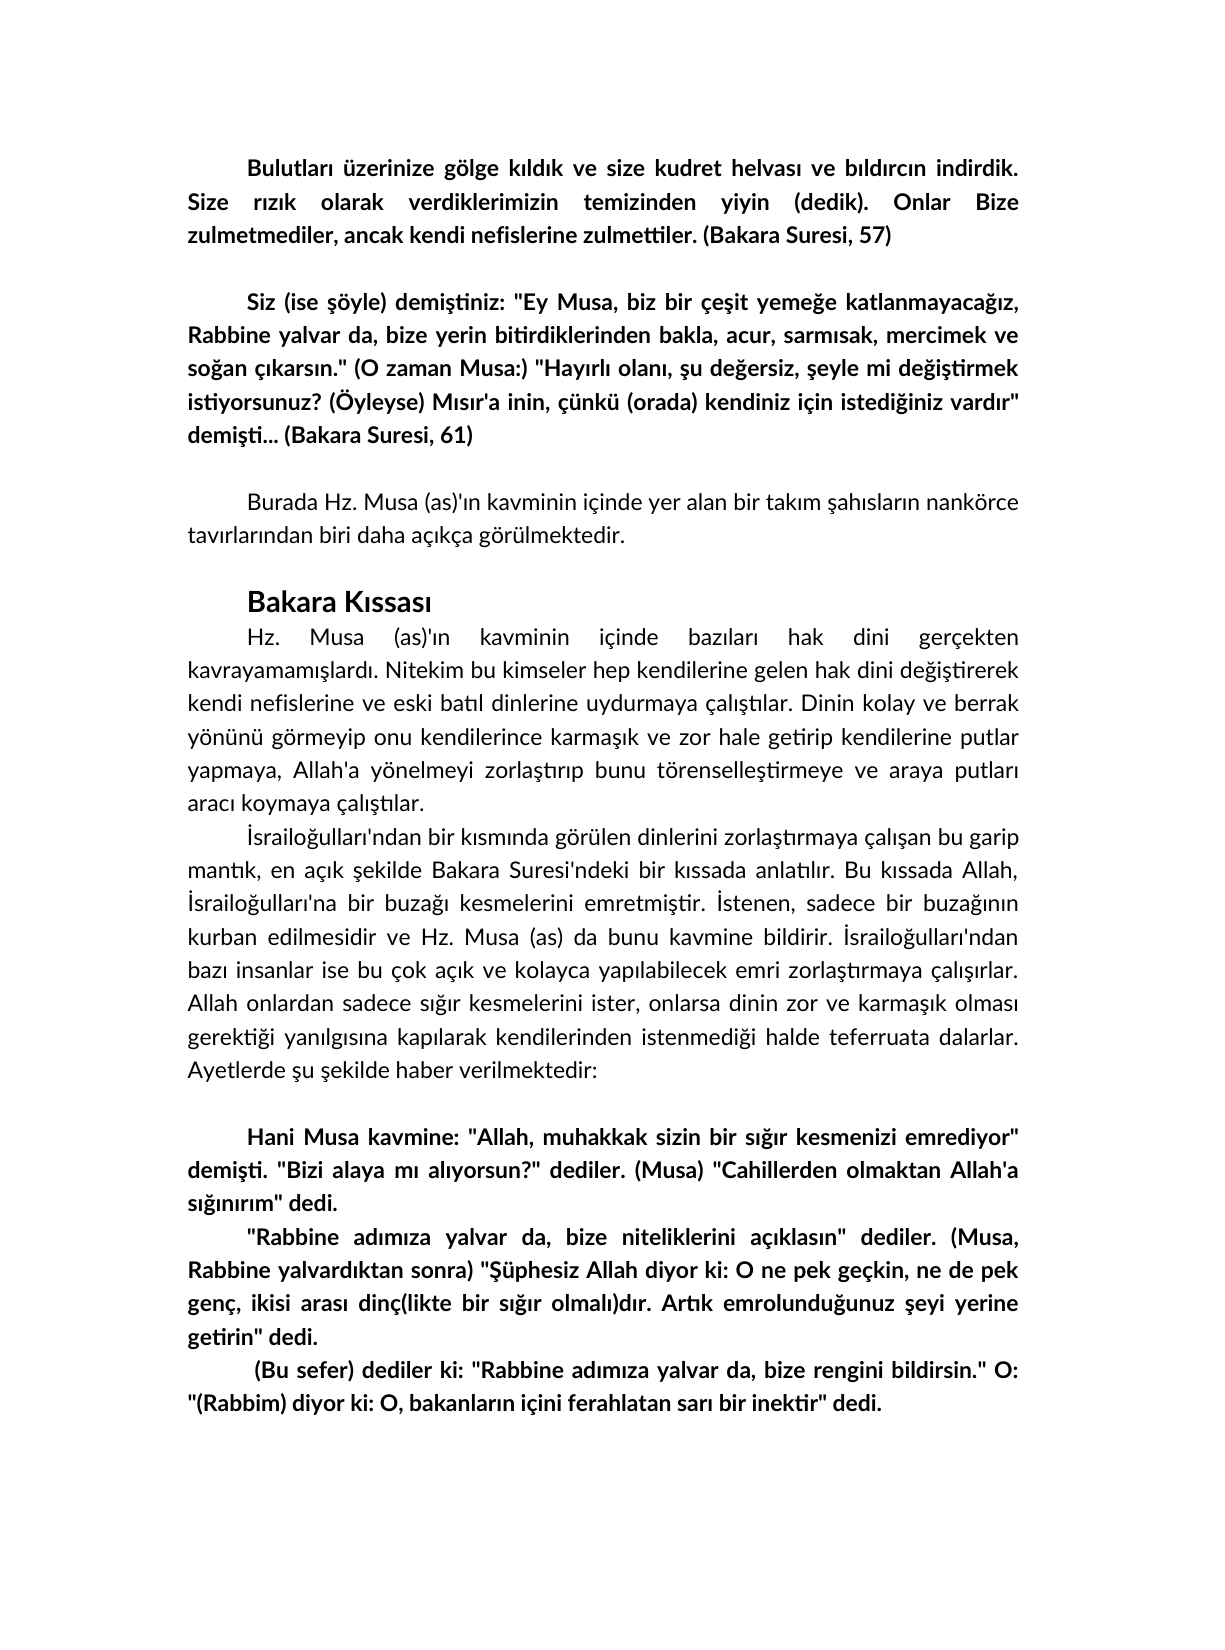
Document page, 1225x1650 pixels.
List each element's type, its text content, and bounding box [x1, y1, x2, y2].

text İsrailoğulları'ndan bir kısmında görülen dinlerini zorlaştırmaya çalışan bu garip mantık, en açık şekilde Bakara Suresi'ndeki bir kıssada anlatılır. Bu kıssada Allah, İsrailoğulları'na bir buzağı kesmelerini emretmiştir. İstenen, sadece bir buzağının kurban edilmesidir ve Hz. Musa (as) da bunu kavmine bildirir. İsrailoğulları'ndan bazı insanlar ise bu çok açık ve kolayca yapılabilecek emri zorlaştırmaya çalışırlar. Allah onlardan sadece sığır kesmelerini ister, onlarsa dinin zor ve karmaşık olması gerektiği yanılgısına kapılarak kendilerinden istenmediği halde teferruata dalarlar. Ayetlerde şu şekilde haber verilmektedir: [187, 818, 1020, 1085]
text "Rabbine adımıza yalvar da, bize niteliklerini açıklasın" dediler. (Musa, Rabbine yalvardıktan sonra) "Şüphesiz Allah diyor ki: O ne pek geçkin, ne de pek genç, ikisi arası dinç(likte bir sığır olmalı)dır. Artık emrolunduğunuz şeyi yerine getirin" dedi. [187, 1218, 1020, 1352]
text Bulutları üzerinize gölge kıldık ve size kudret helvası ve bıldırcın indirdik. Size rızık olarak verdiklerimizin temizinden yiyin (dedik). Onlar Bize zulmetmediler, ancak kendi nefislerine zulmettiler. (Bakara Suresi, 57) [187, 150, 1020, 250]
text Hani Musa kavmine: "Allah, muhakkak sizin bir sığır kesmenizi emrediyor" demişti. "Bizi alaya mı alıyorsun?" dediler. (Musa) "Cahillerden olmaktan Allah'a sığınırım" dedi. [187, 1118, 1020, 1218]
text Siz (ise şöyle) demiştiniz: "Ey Musa, biz bir çeşit yemeğe katlanmayacağız, Rabbine yalvar da, bize yerin bitirdiklerinden bakla, acur, sarmısak, mercimek ve soğan çıkarsın." (O zaman Musa:) "Hayırlı olanı, şu değersiz, şeyle mi değiştirmek istiyorsunuz? (Öyleyse) Mısır'a inin, çünkü (orada) kendiniz için istediğiniz vardır" demişti... (Bakara Suresi, 61) [187, 283, 1020, 450]
text Hz. Musa (as)'ın kavminin içinde bazıları hak dini gerçekten kavrayamamışlardı. Nitekim bu kimseler hep kendilerine gelen hak dini değiştirerek kendi nefislerine ve eski batıl dinlerine uydurmaya çalıştılar. Dinin kolay ve berrak yönünü görmeyip onu kendilerince karmaşık ve zor hale getirip kendilerine putlar yapmaya, Allah'a yönelmeyi zorlaştırıp bunu törenselleştirmeye ve araya putları aracı koymaya çalıştılar. [187, 618, 1020, 818]
text Burada Hz. Musa (as)'ın kavminin içinde yer alan bir takım şahısların nankörce tavırlarından biri daha açıkça görülmektedir. [187, 483, 1020, 550]
text Bakara Kıssası [187, 583, 1020, 618]
text (Bu sefer) dediler ki: "Rabbine adımıza yalvar da, bize rengini bildirsin." O: "(Rabbim) diyor ki: O, bakanların içini ferahlatan sarı bir inektir" dedi. [187, 1352, 1020, 1418]
